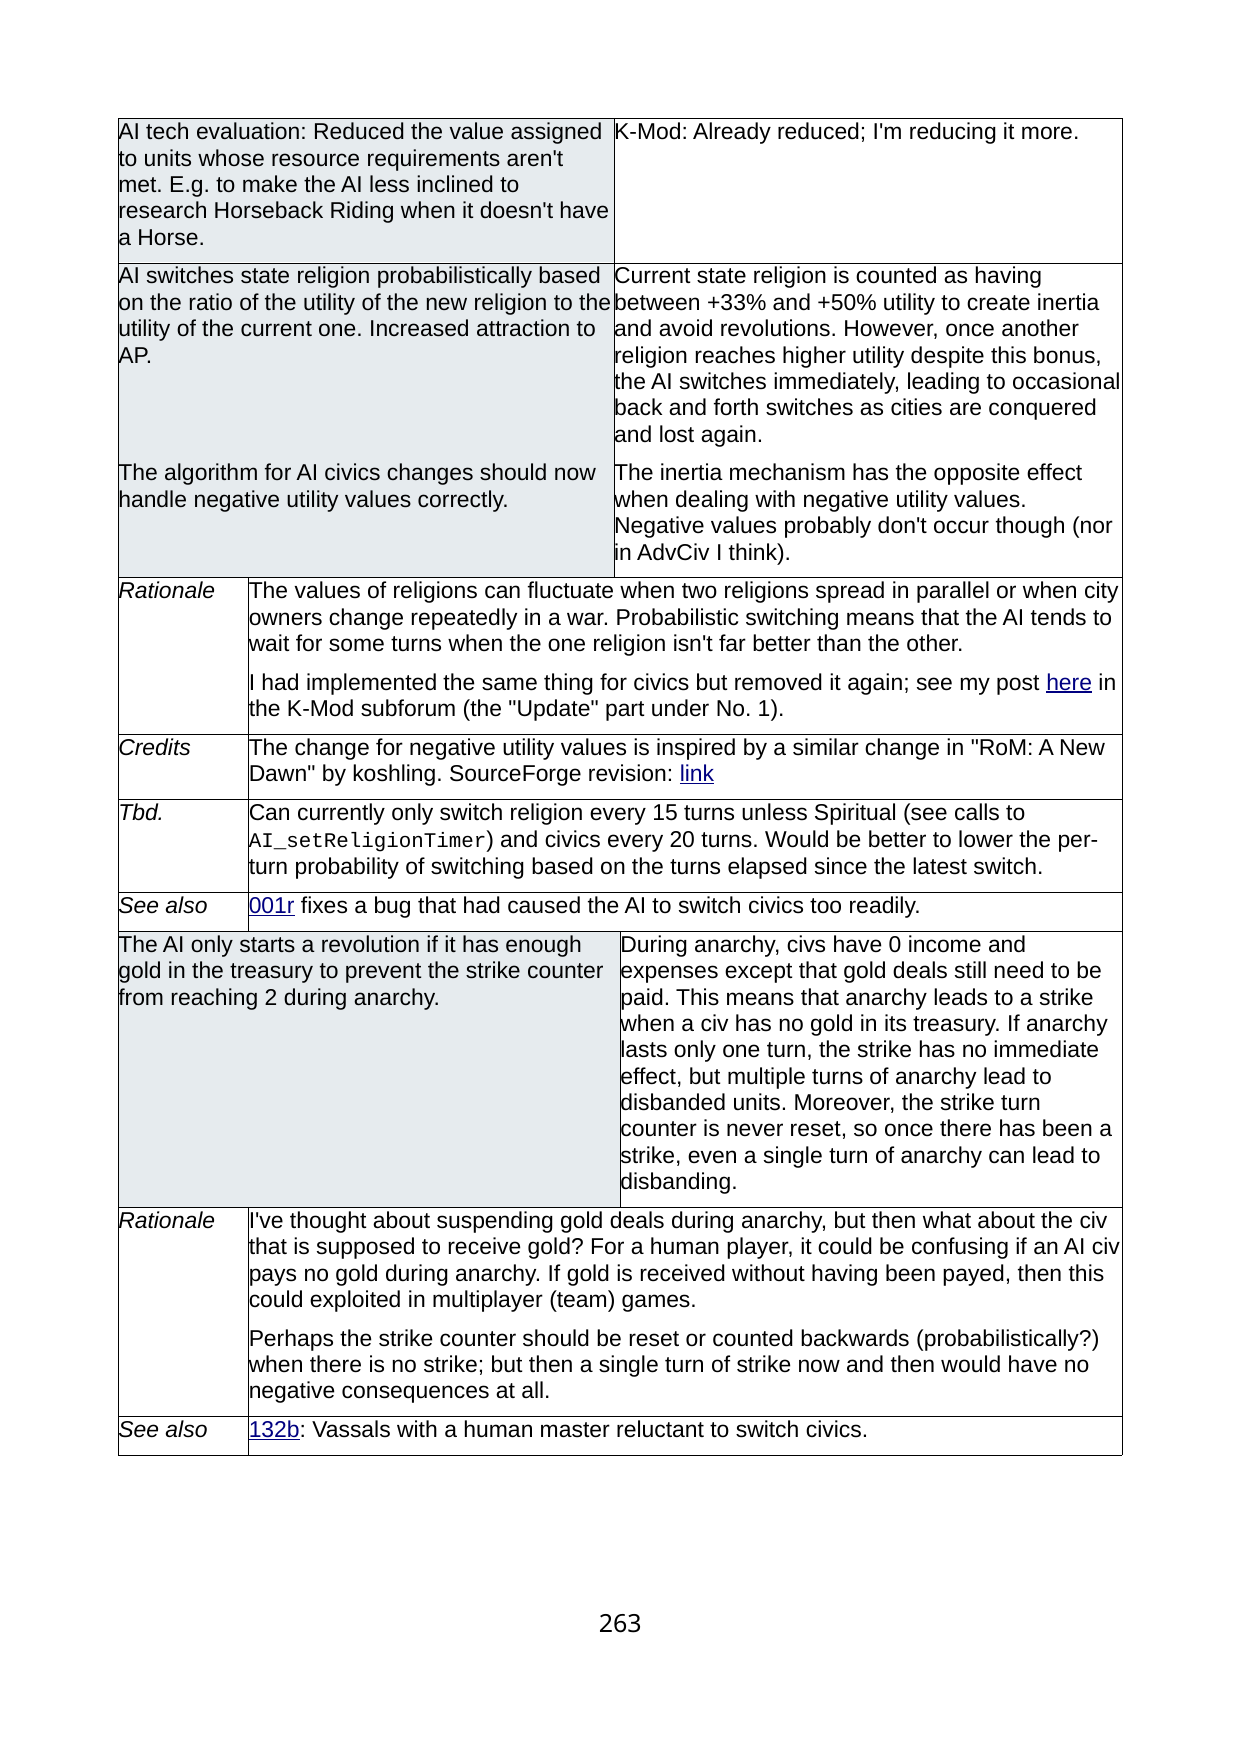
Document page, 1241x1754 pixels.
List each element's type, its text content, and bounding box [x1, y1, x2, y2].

table_cell See also [119, 893, 248, 931]
table_cell Tbd. [119, 800, 248, 892]
table_cell Rationale [119, 578, 248, 734]
table_cell The change for negative utility values is inspired by a similar change in "RoM: A New Dawn" by koshling. SourceForge revision: link [249, 735, 1122, 799]
table_cell K-Mod: Already reduced; I'm reducing it more. [615, 119, 1122, 262]
table_cell AI switches state religion probabilistically based on the ratio of the utility of the new religion to the utility of the current one. Increased attraction to AP. The algorithm for AI civics changes should now handle negative utility values correctly. [119, 264, 614, 577]
table_cell Credits [119, 735, 248, 799]
table_cell Can currently only switch religion every 15 turns unless Spiritual (see calls to AI_setReligionTimer) and civics every 20 turns. Would be better to lower the per-turn probability of switching based on the turns elapsed since the latest switch. [249, 800, 1122, 892]
table_cell The AI only starts a revolution if it has enough gold in the treasury to prevent the strike counter from reaching 2 during anarchy. [119, 932, 620, 1207]
table_cell I've thought about suspending gold deals during anarchy, but then what about the civ that is supposed to receive gold? For a human player, it could be confusing if an AI civ pays no gold during anarchy. If gold is received without having been payed, then this could exploited in multiplayer (team) games. Perhaps the strike counter should be reset or counted backwards (probabilistically?) when there is no strike; but then a single turn of strike now and then would have no negative consequences at all. [249, 1208, 1122, 1416]
table_cell 001r fixes a bug that had caused the AI to switch civics too readily. [249, 893, 1122, 931]
table_cell 132b: Vassals with a human master reluctant to switch civics. [249, 1417, 1122, 1455]
table_cell The values of religions can fluctuate when two religions spread in parallel or when city owners change repeatedly in a war. Probabilistic switching means that the AI tends to wait for some turns when the one religion isn't far better than the other. I had implemented the same thing for civics but removed it again; see my post here in the K-Mod subforum (the "Update" part under No. 1). [249, 578, 1122, 734]
table_cell Rationale [119, 1208, 248, 1416]
table_cell Current state religion is counted as having between +33% and +50% utility to create inertia and avoid revolutions. However, once another religion reaches higher utility despite this bonus, the AI switches immediately, leading to occasional back and forth switches as cities are conquered and lost again. The inertia mechanism has the opposite effect when dealing with negative utility values. Negative values probably don't occur though (nor in AdvCiv I think). [615, 264, 1122, 577]
table_cell During anarchy, civs have 0 income and expenses except that gold deals still need to be paid. This means that anarchy leads to a strike when a civ has no gold in its treasury. If anarchy lasts only one turn, the strike has no immediate effect, but multiple turns of anarchy lead to disbanded units. Moreover, the strike turn counter is never reset, so once there has been a strike, even a single turn of anarchy can lead to disbanding. [621, 932, 1122, 1207]
table_cell See also [119, 1417, 248, 1455]
table_cell AI tech evaluation: Reduced the value assigned to units whose resource requirements aren't met. E.g. to make the AI less inclined to research Horseback Riding when it doesn't have a Horse. [119, 119, 614, 262]
